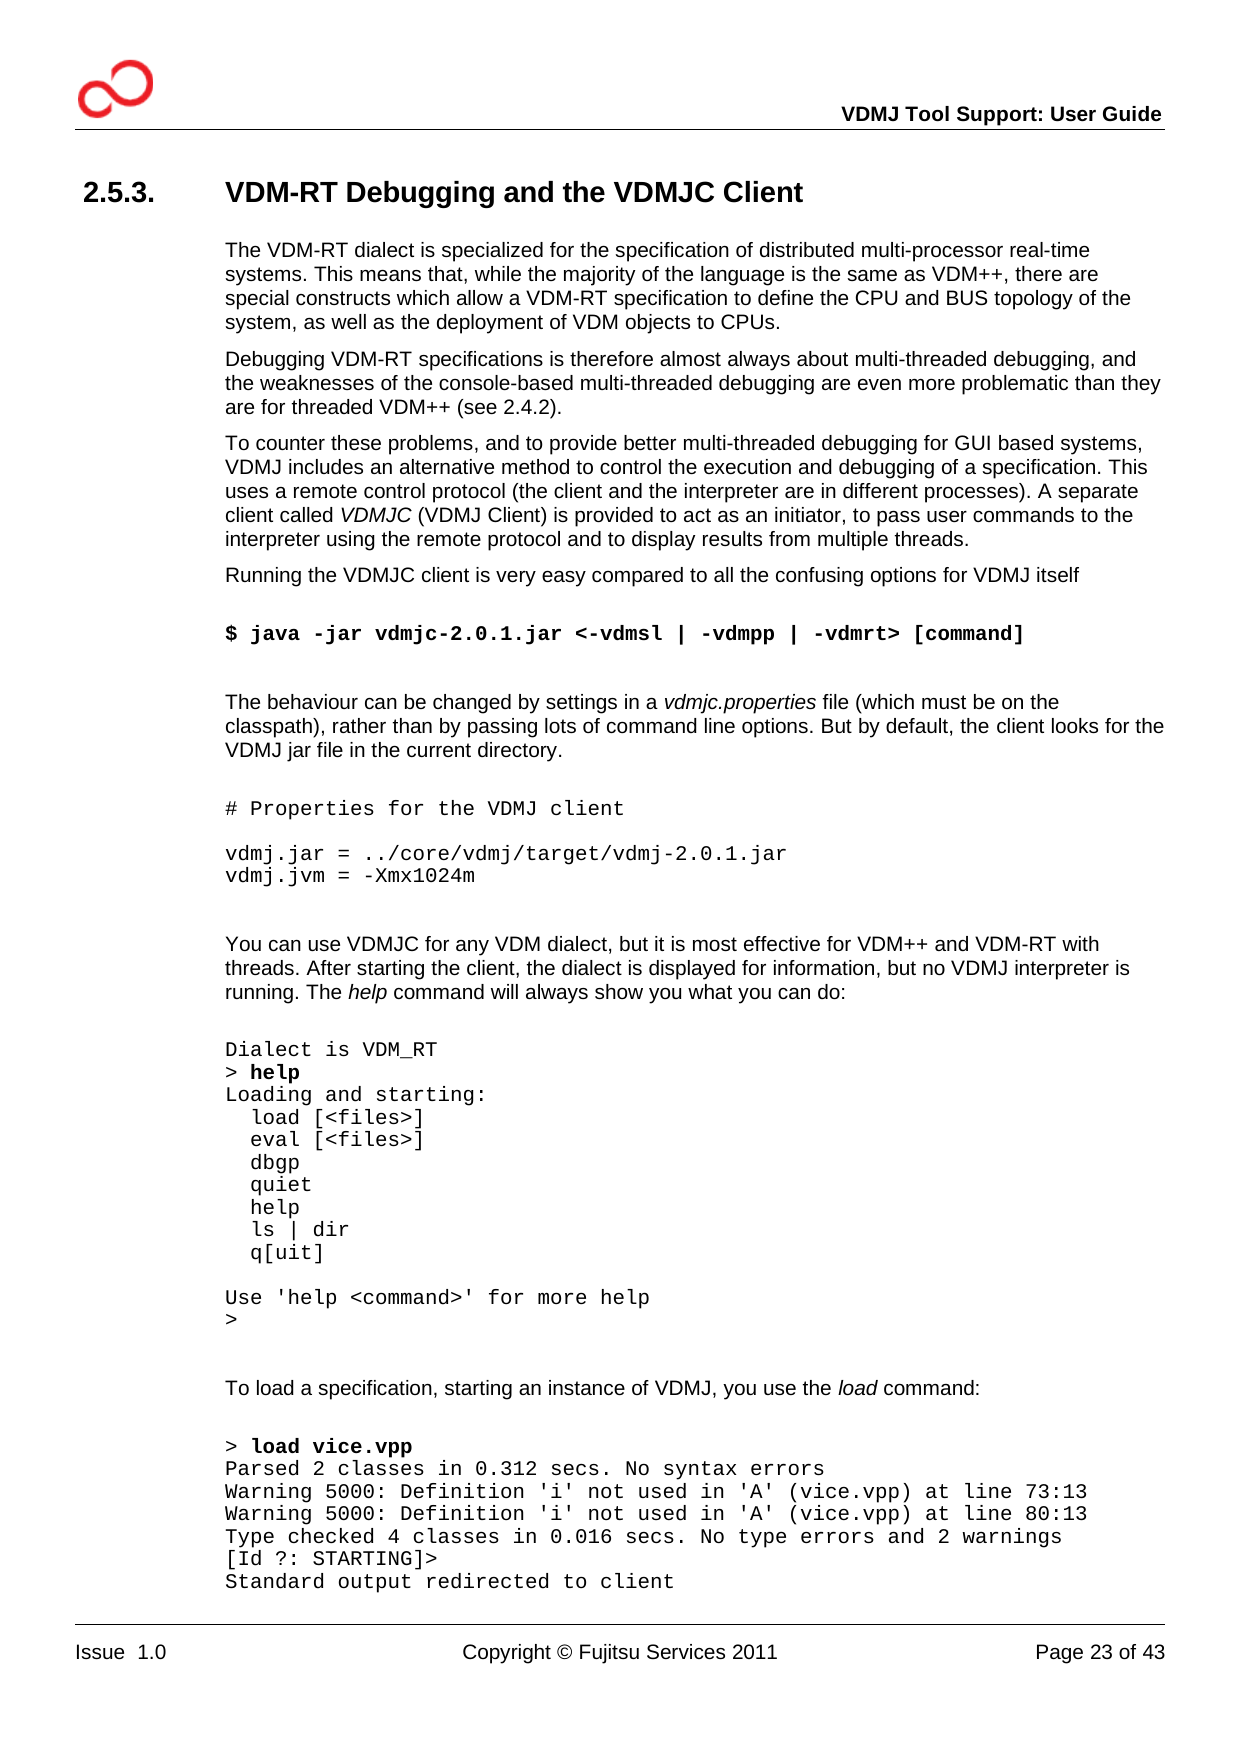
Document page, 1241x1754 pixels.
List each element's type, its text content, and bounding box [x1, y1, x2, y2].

picture [78, 52, 153, 128]
text quiet [225, 1174, 1165, 1196]
text Debugging VDM-RT specifications is therefore almost always about multi-threaded debugging, and the weaknesses of the console-based multi-threaded debugging are even more problematic than they are for threaded VDM++ (see 2.4.2). [225, 347, 1165, 419]
text Use 'help <command>' for more help [225, 1286, 1165, 1309]
text To counter these problems, and to provide better multi-threaded debugging for GUI based systems, VDMJ includes an alternative method to control the execution and debugging of a specification. This uses a remote control protocol (the client and the interpreter are in different processes). A separate client called VDMJC (VDMJ Client) is provided to act as an initiator, to pass user commands to the interpreter using the remote protocol and to display results from multiple threads. [225, 431, 1165, 551]
text vdmj.jar = ../core/vdmj/target/vdmj-2.0.1.jar [225, 842, 1165, 864]
text Type checked 4 classes in 0.016 secs. No type errors and 2 warnings [225, 1525, 1165, 1548]
text load [<files>] [225, 1106, 1165, 1129]
text The behaviour can be changed by settings in a vdmjc.properties file (which must be on the classpath), rather than by passing lots of command line options. But by default, the client looks for the VDMJ jar file in the current directory. [225, 690, 1165, 762]
text help [225, 1196, 1165, 1219]
text # Properties for the VDMJ client [225, 797, 1165, 819]
text eval [<files>] [225, 1129, 1165, 1151]
text [Id ?: STARTING]> [225, 1548, 1165, 1570]
subtitle VDM-RT Debugging and the VDMJC Client [75, 175, 1165, 209]
text > load vice.vpp [225, 1435, 1165, 1458]
text > [225, 1309, 1165, 1331]
text The VDM-RT dialect is specialized for the specification of distributed multi-processor real-time systems. This means that, while the majority of the language is the same as VDM++, there are special constructs which allow a VDM-RT specification to define the CPU and BUS topology of the system, as well as the deployment of VDM objects to CPUs. [225, 239, 1165, 334]
text Running the VDMJC client is very easy compared to all the confusing options for VDMJ itself [225, 564, 1165, 588]
text Standard output redirected to client [225, 1570, 1165, 1593]
text Parsed 2 classes in 0.312 secs. No syntax errors [225, 1458, 1165, 1480]
text Warning 5000: Definition 'i' not used in 'A' (vice.vpp) at line 80:13 [225, 1503, 1165, 1525]
text You can use VDMJC for any VDM dialect, but it is most effective for VDM++ and VDM-RT with threads. After starting the client, the dialect is displayed for information, but no VDMJ interpreter is running. The help command will always show you what you can do: [225, 932, 1165, 1004]
text To load a specification, starting an instance of VDMJ, you use the load command: [225, 1376, 1165, 1400]
text dbgp [225, 1151, 1165, 1174]
text q[uit] [225, 1241, 1165, 1264]
text Dialect is VDM_RT [225, 1039, 1165, 1061]
text $ java -jar vdmjc-2.0.1.jar <-vdmsl | -vdmpp | -vdmrt> [command] [225, 623, 1165, 645]
text Warning 5000: Definition 'i' not used in 'A' (vice.vpp) at line 73:13 [225, 1480, 1165, 1503]
text > help [225, 1061, 1165, 1084]
text Loading and starting: [225, 1084, 1165, 1106]
text ls | dir [225, 1219, 1165, 1241]
text vdmj.jvm = -Xmx1024m [225, 864, 1165, 887]
